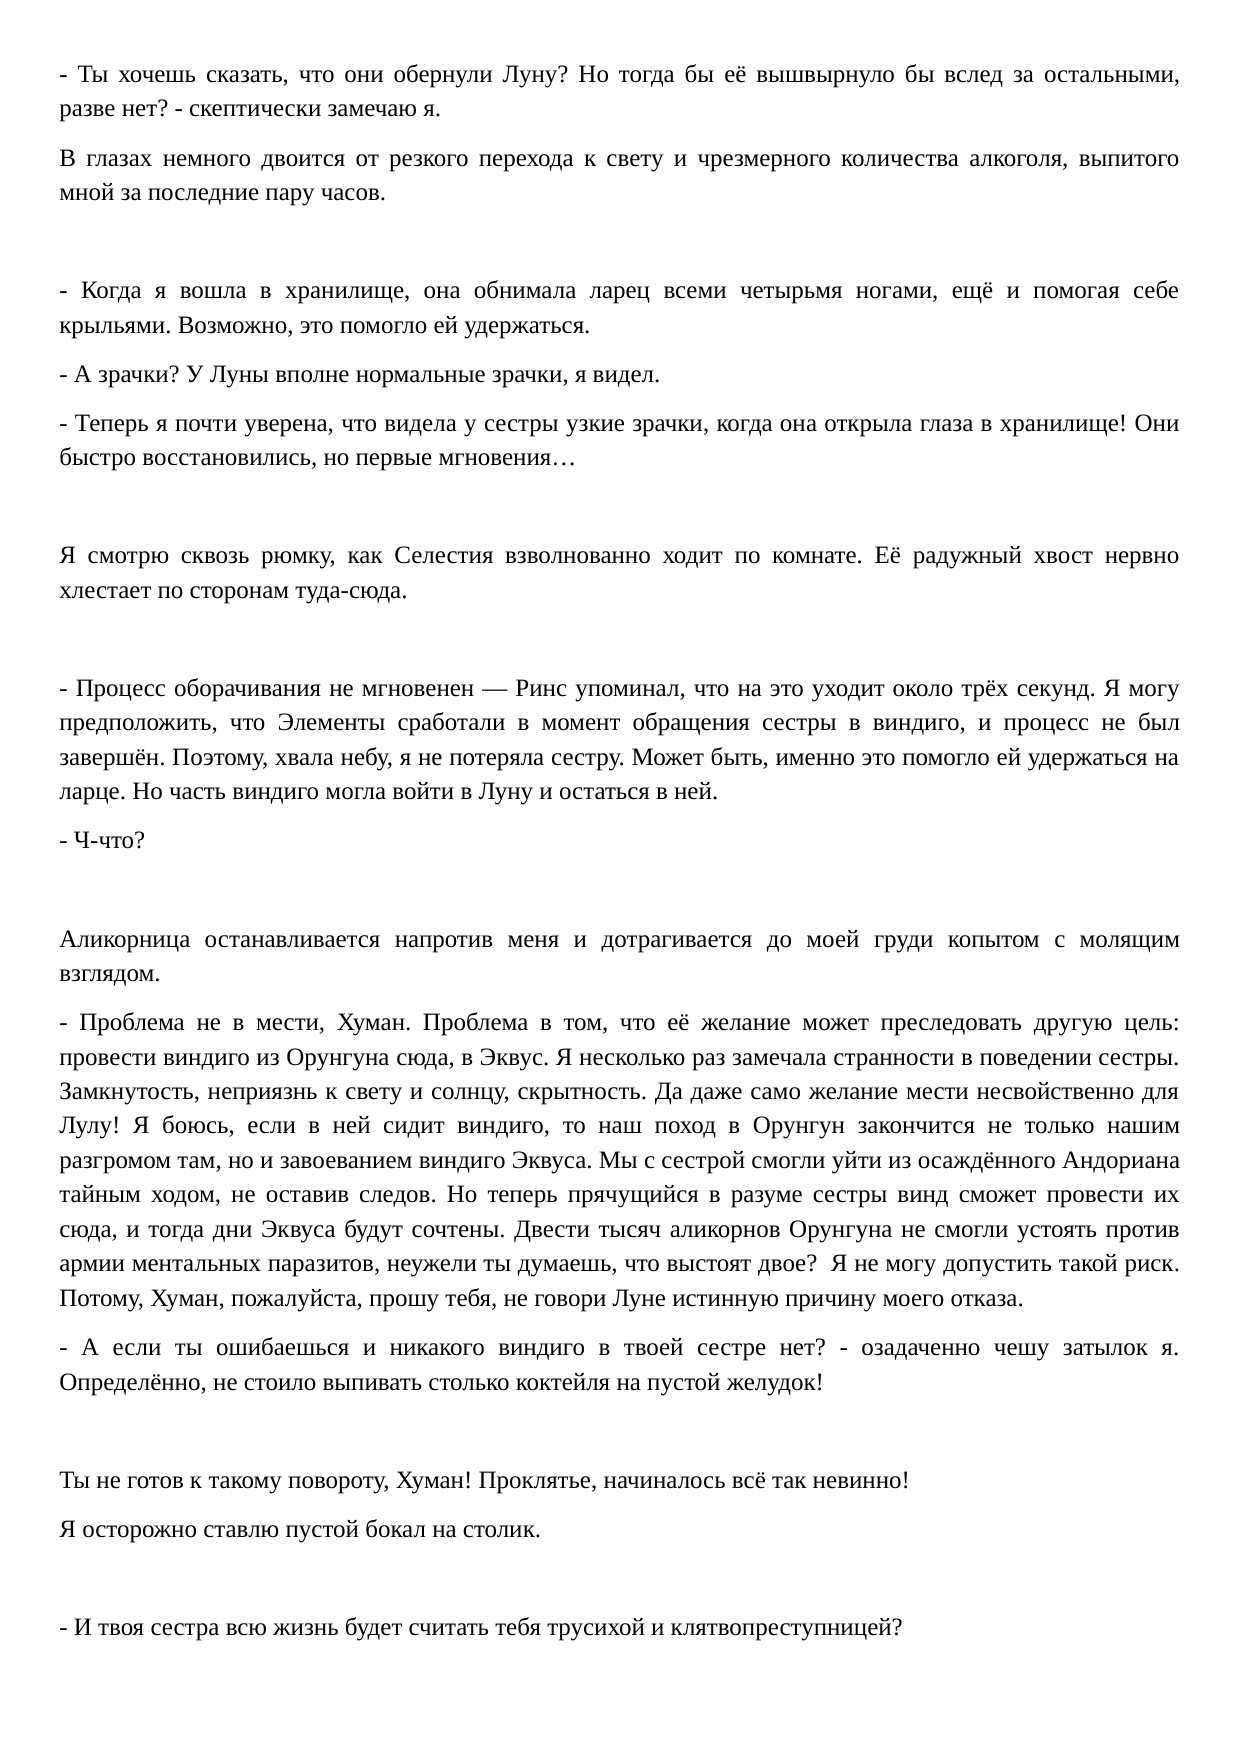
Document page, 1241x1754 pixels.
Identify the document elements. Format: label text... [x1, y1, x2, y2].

text - И твоя сестра всю жизнь будет считать тебя трусихой и клятвопреступницей? [59, 1612, 1181, 1641]
text - Ты хочешь сказать, что они обернули Луну? Но тогда бы её вышвырнуло бы вслед за остальными, разве нет? - скептически замечаю я. [59, 59, 1181, 122]
text - А зрачки? У Луны вполне нормальные зрачки, я видел. [59, 359, 1181, 387]
text Я смотрю сквозь рюмку, как Селестия взволнованно ходит по комнате. Её радужный хвост нервно хлестает по сторонам туда-сюда. [59, 540, 1181, 604]
text - Проблема не в мести, Хуман. Проблема в том, что её желание может преследовать другую цель: провести виндиго из Орунгуна сюда, в Эквус. Я несколько раз замечала странности в поведении сестры. Замкнутость, неприязнь к свету и солнцу, скрытность. Да даже само желание мести несвойственно для Лулу! Я боюсь, если в ней сидит виндиго, то наш поход в Орунгун закончится не только нашим разгромом там, но и завоеванием виндиго Эквуса. Мы с сестрой смогли уйти из осаждённого Андориана тайным ходом, не оставив следов. Но теперь прячущийся в разуме сестры винд сможет провести их сюда, и тогда дни Эквуса будут сочтены. Двести тысяч аликорнов Орунгуна не смогли устоять против армии ментальных паразитов, неужели ты думаешь, что выстоят двое? Я не могу допустить такой риск. Потому, Хуман, пожалуйста, прошу тебя, не говори Луне истинную причину моего отказа. [59, 1007, 1181, 1312]
text Аликорница останавливается напротив меня и дотрагивается до моей груди копытом с молящим взглядом. [59, 924, 1181, 987]
text - Теперь я почти уверена, что видела у сестры узкие зрачки, когда она открыла глаза в хранилище! Они быстро восстановились, но первые мгновения… [59, 408, 1181, 471]
text - Процесс оборачивания не мгновенен — Ринс упоминал, что на это уходит около трёх секунд. Я могу предположить, что Элементы сработали в момент обращения сестры в виндиго, и процесс не был завершён. Поэтому, хвала небу, я не потеряла сестру. Может быть, именно это помогло ей удержаться на ларце. Но часть виндиго могла войти в Луну и остаться в ней. [59, 673, 1181, 805]
text В глазах немного двоится от резкого перехода к свету и чрезмерного количества алкоголя, выпитого мной за последние пару часов. [59, 143, 1181, 206]
text - Ч-что? [59, 826, 1181, 854]
text - А если ты ошибаешься и никакого виндиго в твоей сестре нет? - озадаченно чешу затылок я. Определённо, не стоило выпивать столько коктейля на пустой желудок! [59, 1332, 1181, 1395]
text Я осторожно ставлю пустой бокал на столик. [59, 1514, 1181, 1542]
text - Когда я вошла в хранилище, она обнимала ларец всеми четырьмя ногами, ещё и помогая себе крыльями. Возможно, это помогло ей удержаться. [59, 275, 1181, 338]
text Ты не готов к такому повороту, Хуман! Проклятье, начиналось всё так невинно! [59, 1465, 1181, 1493]
